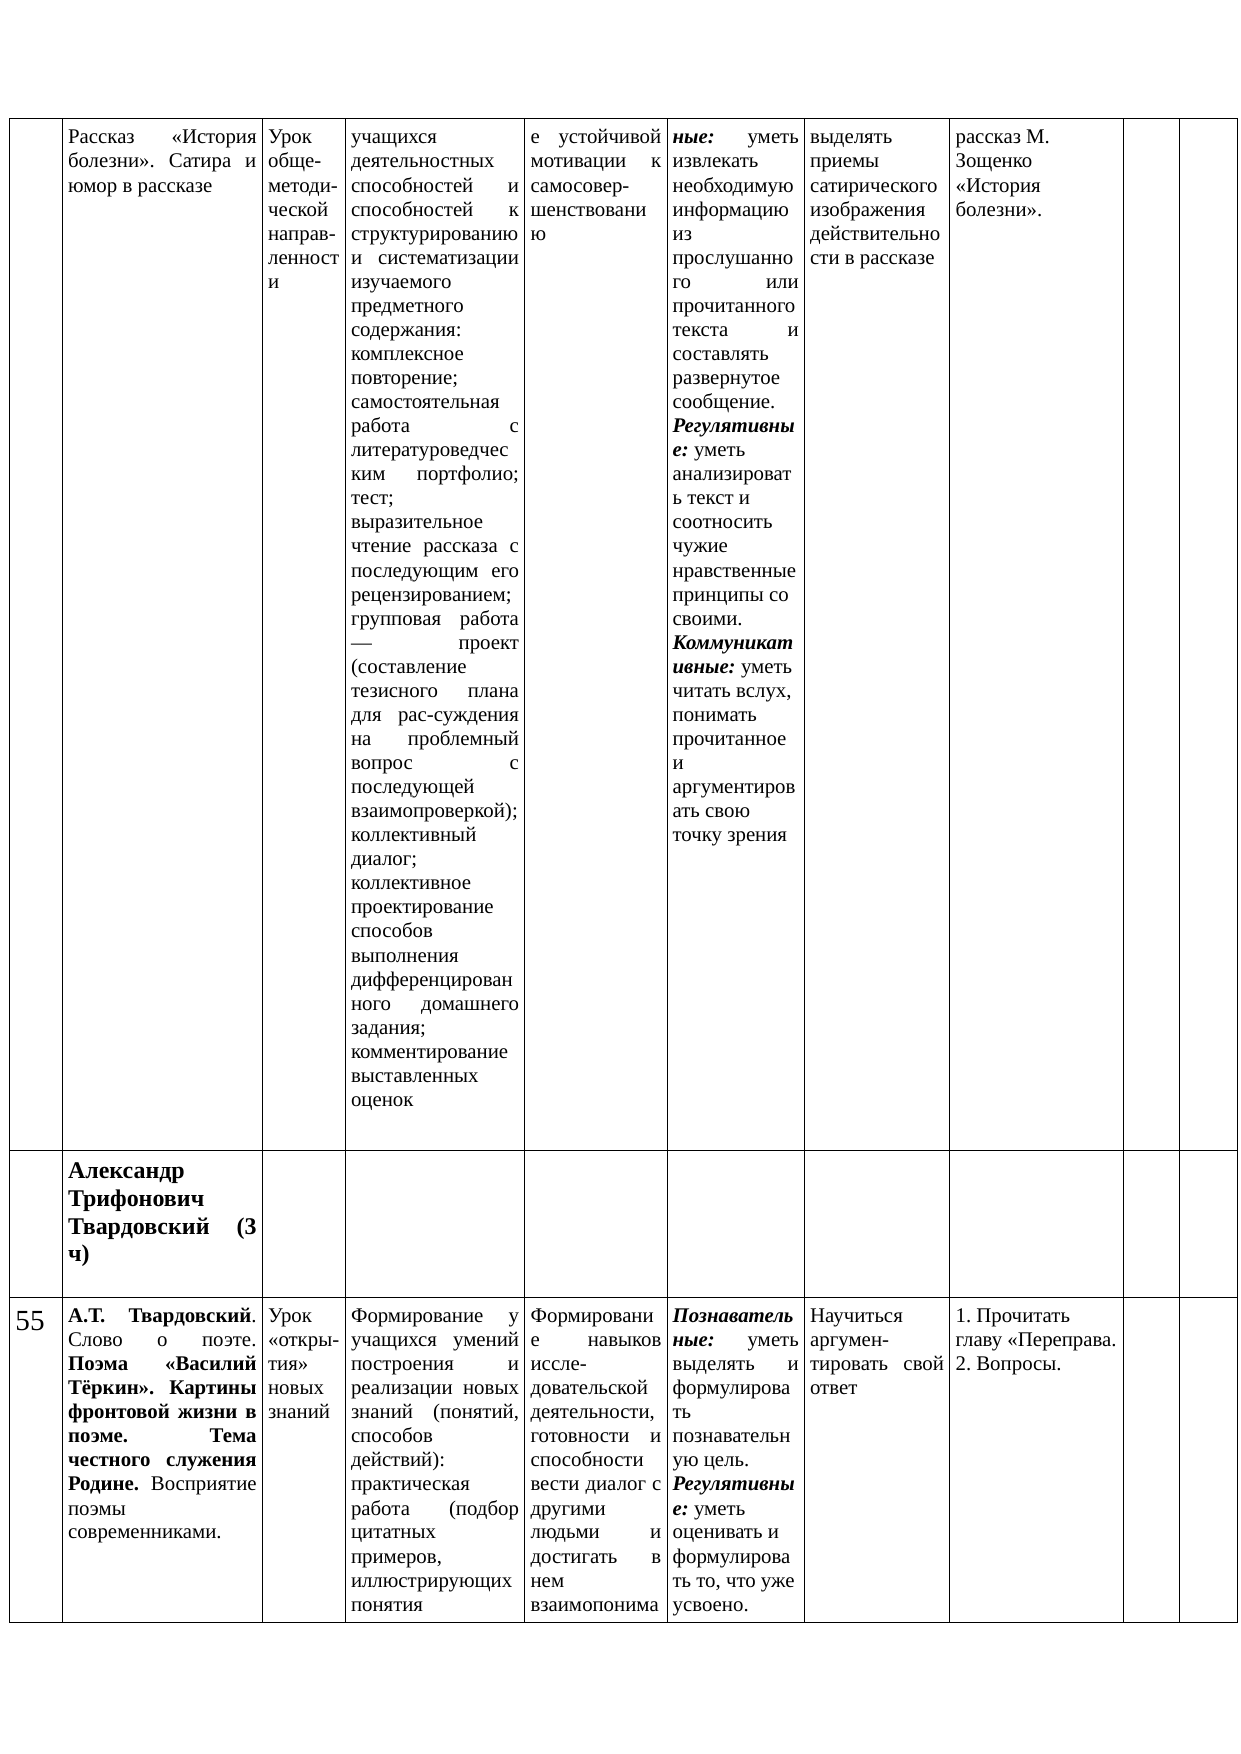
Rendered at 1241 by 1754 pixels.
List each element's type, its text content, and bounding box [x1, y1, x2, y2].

table_cell [1124, 1298, 1179, 1621]
table_cell [346, 1151, 524, 1297]
table_cell Александр Трифонович Твардовский (3 ч) [63, 1151, 262, 1297]
table_cell [1124, 119, 1179, 1150]
table_cell Формирование навыков иссле-довательской деятельности, готовности и способности вести диалог с другими людьми и достигать в нем взаимопонима [525, 1298, 667, 1621]
table_cell [1124, 1151, 1179, 1297]
table_cell [805, 1151, 949, 1297]
table_cell учащихся деятельностных способностей и способностей к структурированию и систематизации изучаемого предметного содержания: комплексное повторение; самостоятельная работа с литературоведческим портфолио; тест; выразительное чтение рассказа с последующим его рецензированием; групповая работа — проект (составление тезисного плана для рас-суждения на проблемный вопрос с последующей взаимопроверкой); коллективный диалог; коллективное проектирование способов выполнения дифференцированного домашнего задания; комментирование выставленных оценок [346, 119, 524, 1150]
table_cell Формирование у учащихся умений построения и реализации новых знаний (понятий, способов действий): практическая работа (подбор цитатных примеров, иллюстрирующих понятия [346, 1298, 524, 1621]
table_cell Научиться аргумен-тировать свой ответ [805, 1298, 949, 1621]
table_cell [10, 119, 62, 1150]
table_cell ные: уметь извлекать необходимую информацию из прослушанного или прочитанного текста и составлять развернутое сообщение. Регулятивные: уметь анализировать текст и соотносить чужие нравственные принципы со своими. Коммуникативные: уметь читать вслух, понимать прочитанное и аргументировать свою точку зрения [668, 119, 804, 1150]
table_cell выделять приемы сатирического изображения действительности в рассказе [805, 119, 949, 1150]
table_cell [263, 1151, 345, 1297]
table_cell [1180, 119, 1237, 1150]
table_cell [950, 1151, 1123, 1297]
table_cell 55 [10, 1298, 62, 1621]
table_cell [525, 1151, 667, 1297]
table_cell рассказ М. Зощенко «История болезни». [950, 119, 1123, 1150]
table_cell е устойчивой мотивации к самосовер-шенствованию [525, 119, 667, 1150]
table_cell [10, 1151, 62, 1297]
table_cell 1. Прочитать главу «Переправа. 2. Вопросы. [950, 1298, 1123, 1621]
table_cell [1180, 1151, 1237, 1297]
table_cell Урок «откры-тия» новых знаний [263, 1298, 345, 1621]
table_cell Урок обще-методи-ческой направ-ленности [263, 119, 345, 1150]
table_cell Рассказ «История болезни». Сатира и юмор в рассказе [63, 119, 262, 1150]
table_cell Познавательные: уметь выделять и формулировать познавательную цель. Регулятивные: уметь оценивать и формулировать то, что уже усвоено. [668, 1298, 804, 1621]
table_cell [668, 1151, 804, 1297]
table_cell А.Т. Твардовский. Слово о поэте. Поэма «Василий Тёркин». Картины фронтовой жизни в поэме. Тема честного служения Родине. Восприятие поэмы современниками. [63, 1298, 262, 1621]
table_cell [1180, 1298, 1237, 1621]
